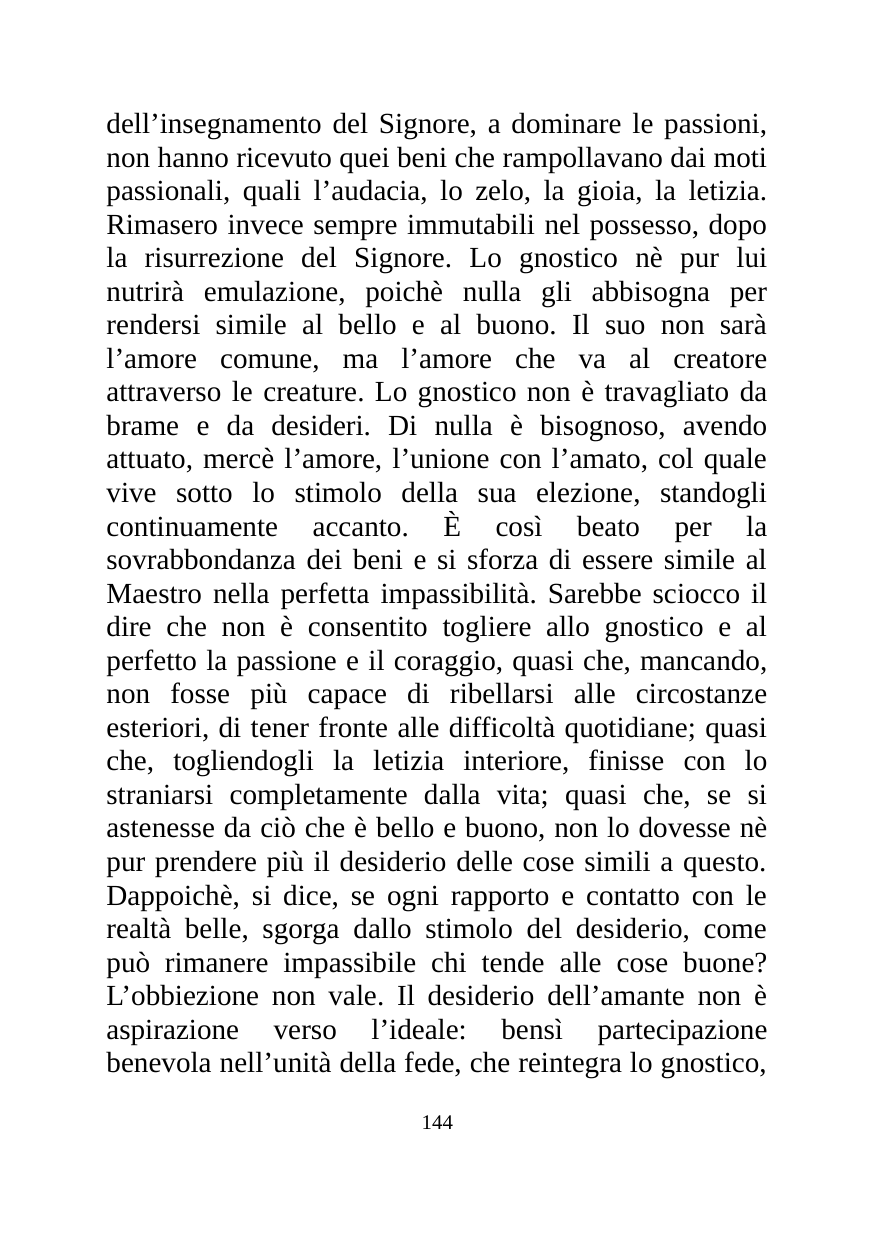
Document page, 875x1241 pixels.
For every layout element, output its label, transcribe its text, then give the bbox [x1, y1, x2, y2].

text dell’insegnamento del Signore, a dominare le passioni, non hanno ricevuto quei beni che rampollavano dai moti passionali, quali l’audacia, lo zelo, la gioia, la letizia. Rimasero invece sempre immutabili nel possesso, dopo la risurrezione del Signore. Lo gnostico nè pur lui nutrirà emulazione, poichè nulla gli abbisogna per rendersi simile al bello e al buono. Il suo non sarà l’amore comune, ma l’amore che va al creatore attraverso le creature. Lo gnostico non è travagliato da brame e da desideri. Di nulla è bisognoso, avendo attuato, mercè l’amore, l’unione con l’amato, col quale vive sotto lo stimolo della sua elezione, standogli continuamente accanto. È così beato per la sovrabbondanza dei beni e si sforza di essere simile al Maestro nella perfetta impassibilità. Sarebbe sciocco il dire che non è consentito togliere allo gnostico e al perfetto la passione e il coraggio, quasi che, mancando, non fosse più capace di ribellarsi alle circostanze esteriori, di tener fronte alle difficoltà quotidiane; quasi che, togliendogli la letizia interiore, finisse con lo straniarsi completamente dalla vita; quasi che, se si astenesse da ciò che è bello e buono, non lo dovesse nè pur prendere più il desiderio delle cose simili a questo. Dappoichè, si dice, se ogni rapporto e contatto con le realtà belle, sgorga dallo stimolo del desiderio, come può rimanere impassibile chi tende alle cose buone? L’obbiezione non vale. Il desiderio dell’amante non è aspirazione verso l’ideale: bensì partecipazione benevola nell’unità della fede, che reintegra lo gnostico, [106, 106, 768, 1079]
